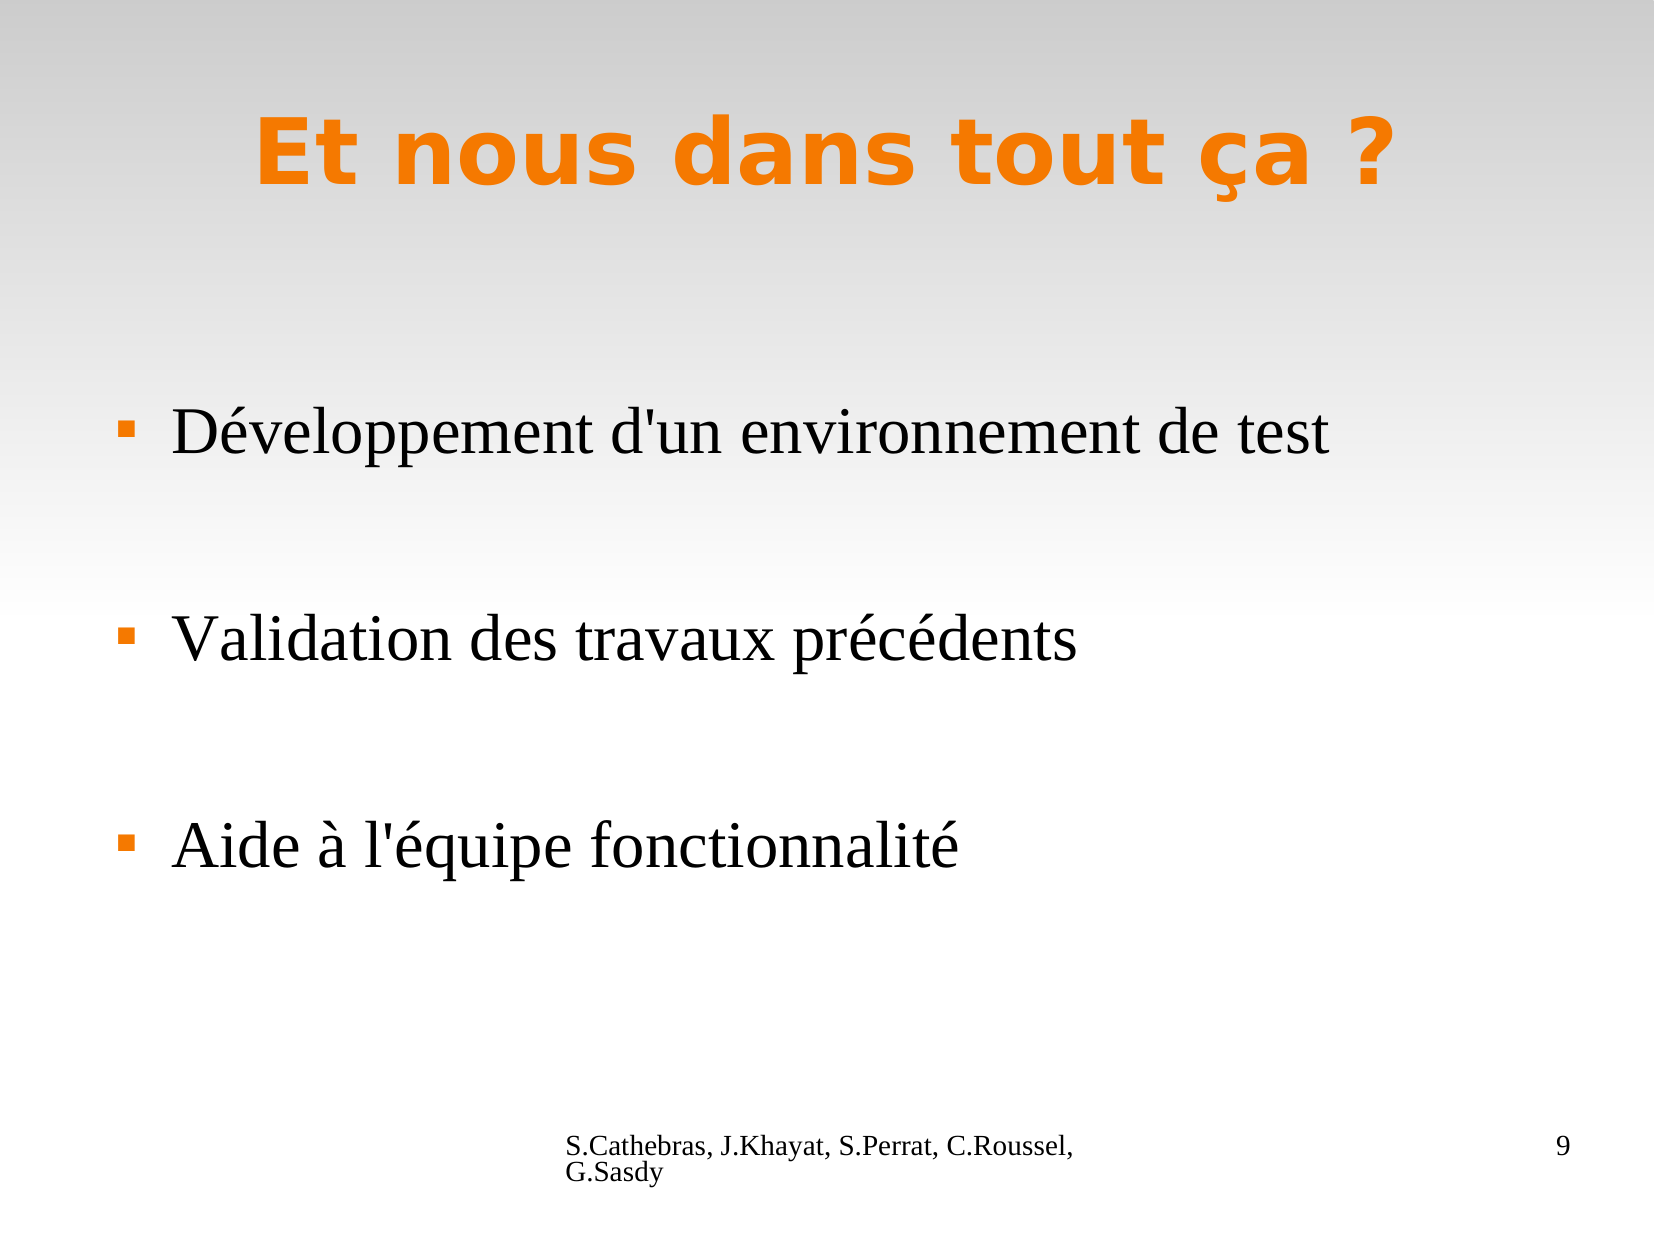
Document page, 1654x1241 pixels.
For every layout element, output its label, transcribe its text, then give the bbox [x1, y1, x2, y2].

title Et nous dans tout ça ? [82, 49, 1571, 257]
list Développement d'un environnement de test Validation des travaux précédents Aide à l'équipe fonctionnalité [82, 290, 1571, 1109]
